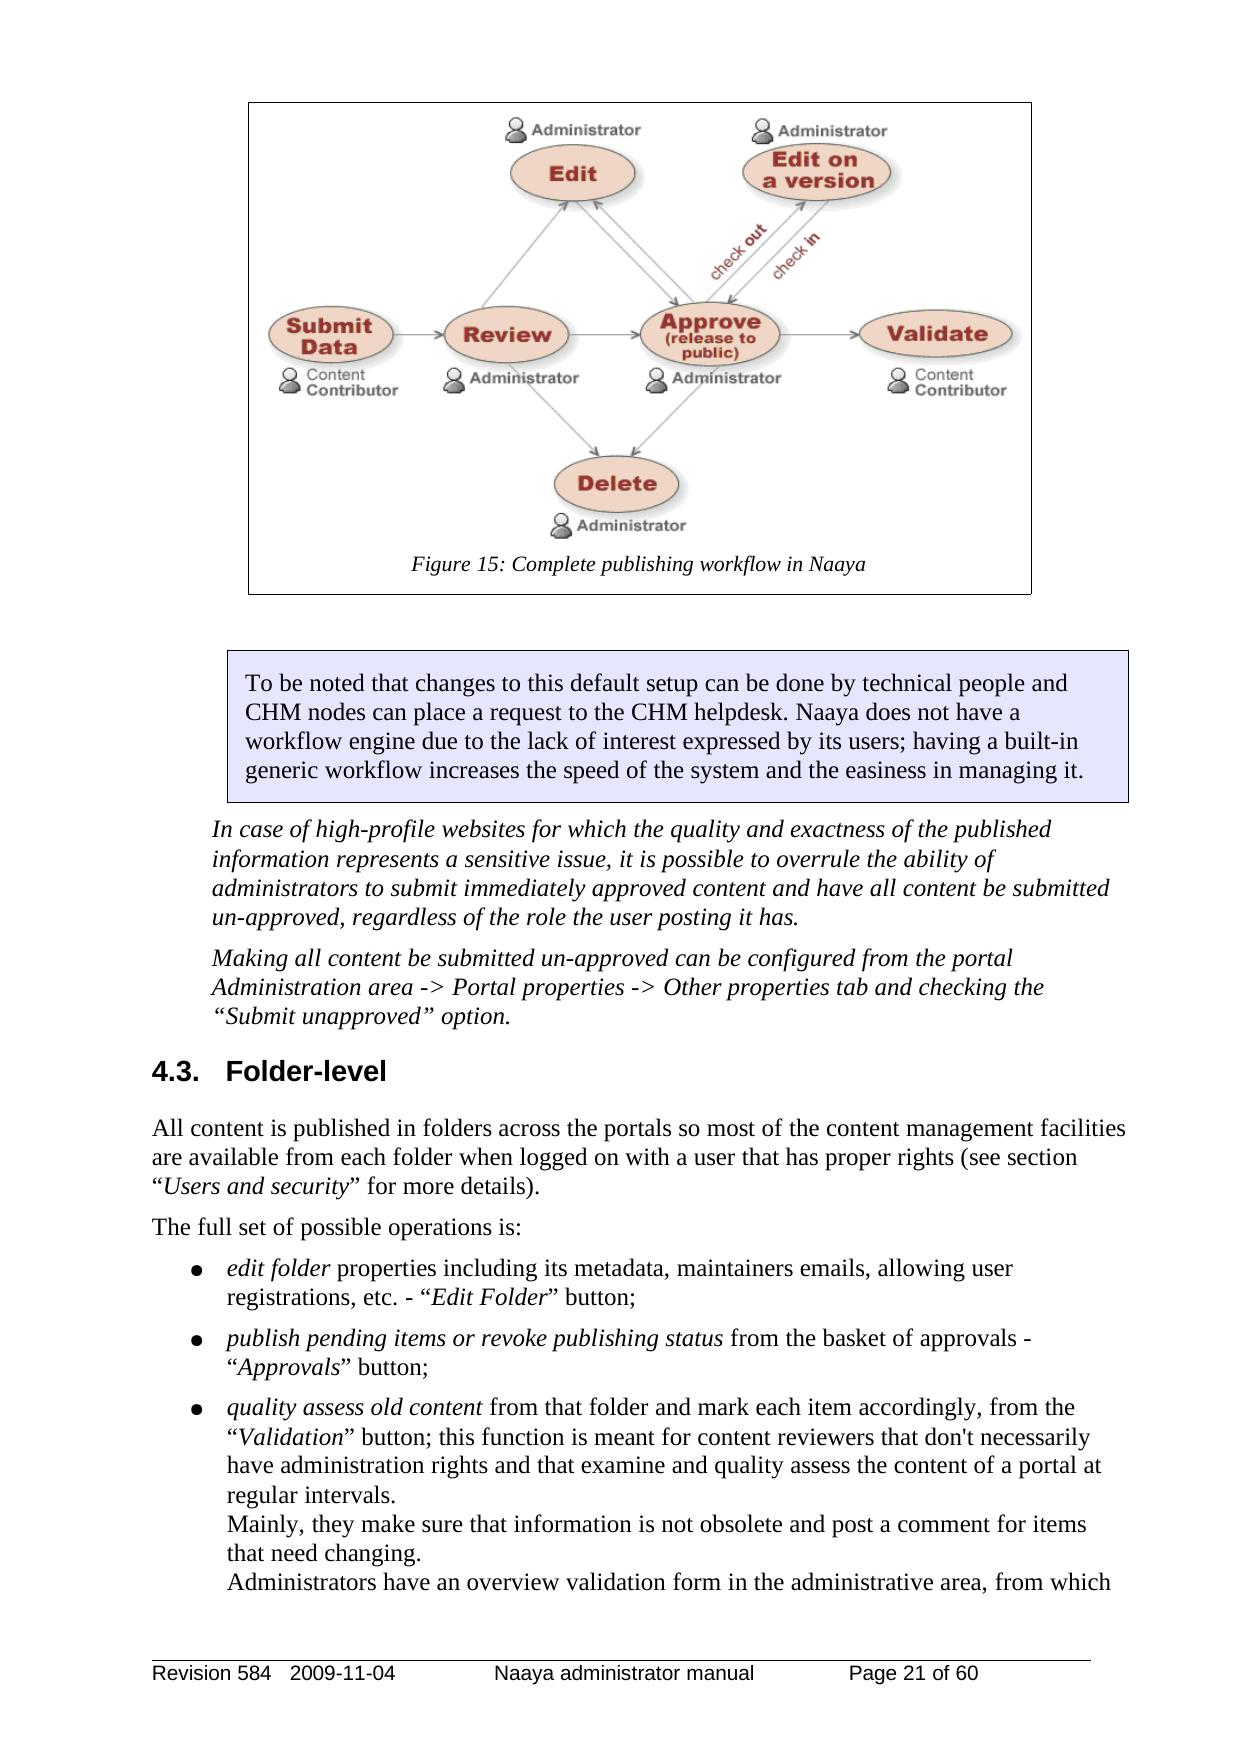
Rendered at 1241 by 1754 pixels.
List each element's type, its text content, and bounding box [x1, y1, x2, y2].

subtitle Folder-level [152, 1054, 1128, 1088]
text To be noted that changes to this default setup can be done by technical people and CHM nodes can place a request to the CHM helpdesk. Naaya does not have a workflow engine due to the lack of interest expressed by its users; having a built-in generic workflow increases the speed of the system and the easiness in managing it. [228, 651, 1128, 802]
list publish pending items or revoke publishing status from the basket of approvals - “Approvals” button; [189, 1322, 1128, 1381]
text The full set of possible operations is: [152, 1212, 1128, 1241]
text Figure 15: Complete publishing workflow in Naaya [251, 117, 1028, 576]
text In case of high-profile websites for which the quality and exactness of the published information represents a sensitive issue, it is possible to overrule the ability of administrators to submit immediately approved content and have all content be submitted un-approved, regardless of the role the user posting it has. [212, 814, 1128, 931]
text Making all content be submitted un-approved can be configured from the portal Administration area -> Portal properties -> Other properties tab and checking the “Submit unapproved” option. [212, 942, 1128, 1029]
list quality assess old content from that folder and mark each item accordingly, from the “Validation” button; this function is meant for content reviewers that don't necessarily have administration rights and that examine and quality assess the content of a portal at regular intervals. Mainly, they make sure that information is not obsolete and post a comment for items that need changing. Administrators have an overview validation form in the administrative area, from which [189, 1392, 1128, 1596]
list edit folder properties including its metadata, maintainers emails, allowing user registrations, etc. - “Edit Folder” button; [189, 1252, 1128, 1311]
text All content is published in folders across the portals so most of the content management facilities are available from each folder when logged on with a user that has proper rights (see section “Users and security” for more details). [152, 1113, 1128, 1200]
